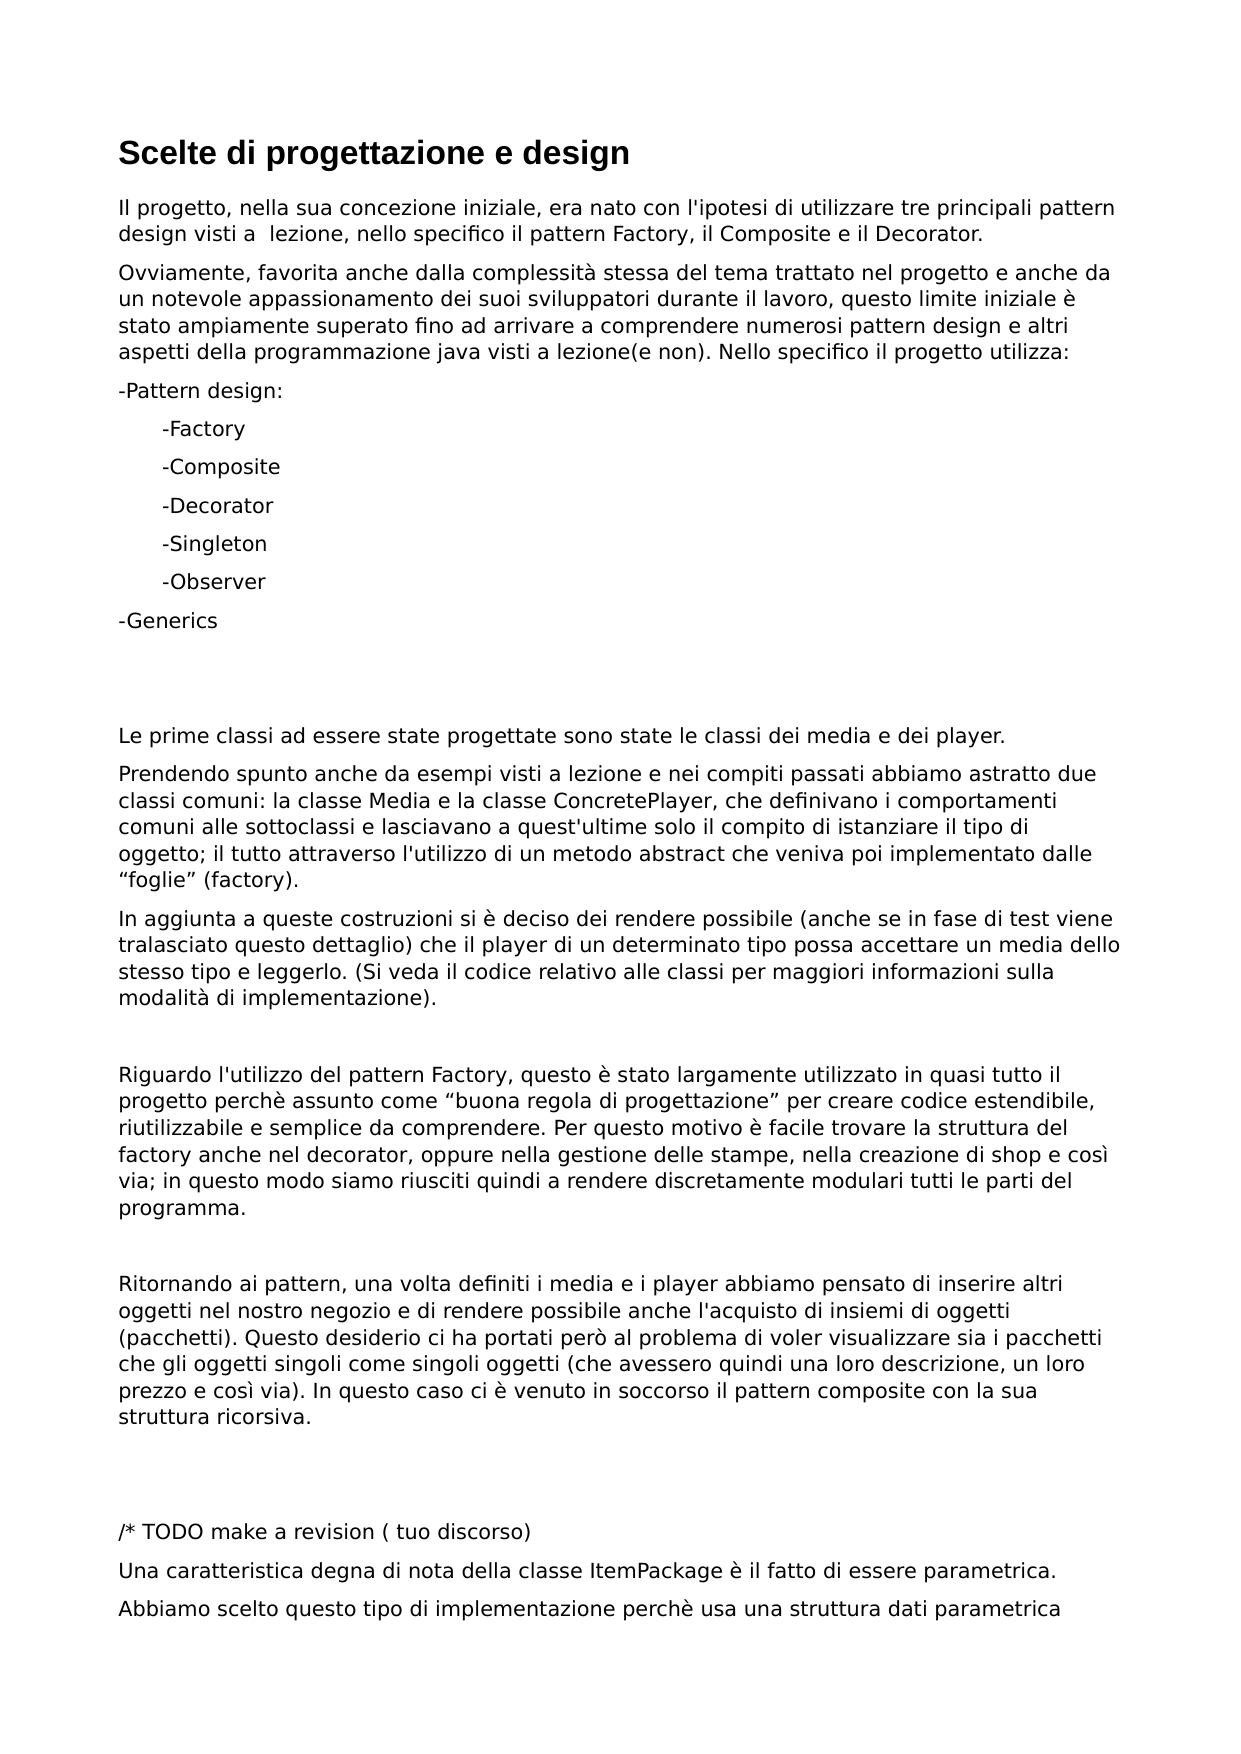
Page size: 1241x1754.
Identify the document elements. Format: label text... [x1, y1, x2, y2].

text Riguardo l'utilizzo del pattern Factory, questo è stato largamente utilizzato in quasi tutto il progetto perchè assunto come “buona regola di progettazione” per creare codice estendibile, riutilizzabile e semplice da comprendere. Per questo motivo è facile trovare la struttura del factory anche nel decorator, oppure nella gestione delle stampe, nella creazione di shop e così via; in questo modo siamo riusciti quindi a rendere discretamente modulari tutti le parti del programma. [118, 1061, 1122, 1221]
list -Factory [118, 415, 1122, 442]
list -Composite [118, 453, 1122, 480]
list -Generics [118, 607, 1122, 633]
text Ovviamente, favorita anche dalla complessità stessa del tema trattato nel progetto e anche da un notevole appassionamento dei suoi sviluppatori durante il lavoro, questo limite iniziale è stato ampiamente superato fino ad arrivare a comprendere numerosi pattern design e altri aspetti della programmazione java visti a lezione(e non). Nello specifico il progetto utilizza: [118, 259, 1122, 365]
text Ritornando ai pattern, una volta definiti i media e i player abbiamo pensato di inserire altri oggetti nel nostro negozio e di rendere possibile anche l'acquisto di insiemi di oggetti (pacchetti). Questo desiderio ci ha portati però al problema di voler visualizzare sia i pacchetti che gli oggetti singoli come singoli oggetti (che avessero quindi una loro descrizione, un loro prezzo e così via). In questo caso ci è venuto in soccorso il pattern composite con la sua struttura ricorsiva. [118, 1271, 1122, 1430]
list -Singleton [118, 530, 1122, 557]
text Il progetto, nella sua concezione iniziale, era nato con l'ipotesi di utilizzare tre principali pattern design visti a lezione, nello specifico il pattern Factory, il Composite e il Decorator. [118, 194, 1122, 247]
text Una caratteristica degna di nota della classe ItemPackage è il fatto di essere parametrica. [118, 1557, 1122, 1583]
text Abbiamo scelto questo tipo di implementazione perchè usa una struttura dati parametrica [118, 1595, 1122, 1622]
text /* TODO make a revision ( tuo discorso) [118, 1518, 1122, 1545]
subtitle Scelte di progettazione e design [118, 143, 1122, 170]
text Prendendo spunto anche da esempi visti a lezione e nei compiti passati abbiamo astratto due classi comuni: la classe Media e la classe ConcretePlayer, che definivano i comportamenti comuni alle sottoclassi e lasciavano a quest'ultime solo il compito di istanziare il tipo di oggetto; il tutto attraverso l'utilizzo di un metodo abstract che veniva poi implementato dalle “foglie” (factory). [118, 760, 1122, 893]
text Le prime classi ad essere state progettate sono state le classi dei media e dei player. [118, 722, 1122, 748]
list -Observer [118, 568, 1122, 595]
text In aggiunta a queste costruzioni si è deciso dei rendere possibile (anche se in fase di test viene tralasciato questo dettaglio) che il player di un determinato tipo possa accettare un media dello stesso tipo e leggerlo. (Si veda il codice relativo alle classi per maggiori informazioni sulla modalità di implementazione). [118, 905, 1122, 1011]
list -Pattern design: [118, 377, 1122, 403]
list -Decorator [118, 492, 1122, 518]
